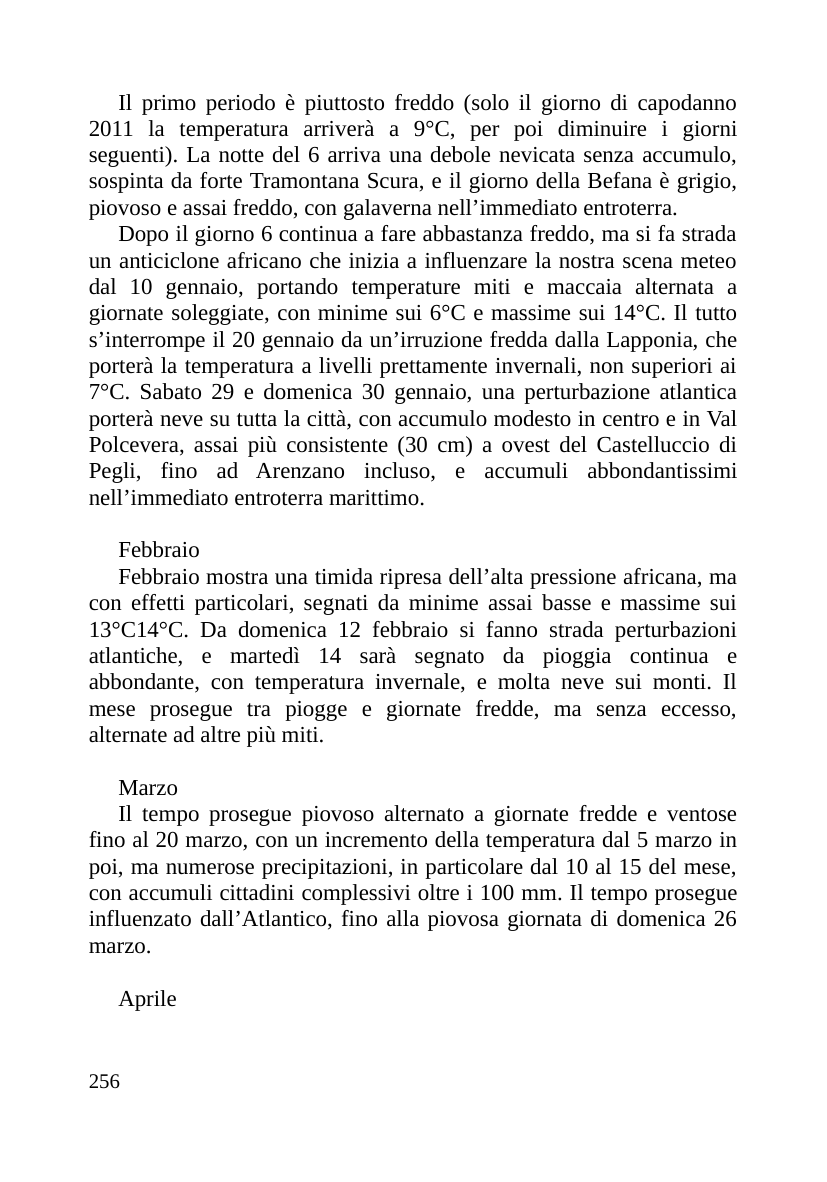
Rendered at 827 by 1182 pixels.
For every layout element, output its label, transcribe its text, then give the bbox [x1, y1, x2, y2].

text Il tempo prosegue piovoso alternato a giornate fredde e ventose fino al 20 marzo, con un incremento della temperatura dal 5 marzo in poi, ma numerose precipitazioni, in particolare dal 10 al 15 del mese, con accumuli cittadini complessivi oltre i 100 mm. Il tempo prosegue influenzato dall’Atlantico, fino alla piovosa giornata di domenica 26 marzo. [88, 800, 738, 958]
text Dopo il giorno 6 continua a fare abbastanza freddo, ma si fa strada un anticiclone africano che inizia a influenzare la nostra scena meteo dal 10 gennaio, portando temperature miti e maccaia alternata a giornate soleggiate, con minime sui 6°C e massime sui 14°C. Il tutto s’interrompe il 20 gennaio da un’irruzione fredda dalla Lapponia, che porterà la temperatura a livelli prettamente invernali, non superiori ai 7°C. Sabato 29 e domenica 30 gennaio, una perturbazione atlantica porterà neve su tutta la città, con accumulo modesto in centro e in Val Polcevera, assai più consistente (30 cm) a ovest del Castelluccio di Pegli, fino ad Arenzano incluso, e accumuli abbondantissimi nell’immediato entroterra marittimo. [88, 220, 738, 510]
text Il primo periodo è piuttosto freddo (solo il giorno di capodanno 2011 la temperatura arriverà a 9°C, per poi diminuire i giorni seguenti). La notte del 6 arriva una debole nevicata senza accumulo, sospinta da forte Tramontana Scura, e il giorno della Befana è grigio, piovoso e assai freddo, con galaverna nell’immediato entroterra. [88, 88, 738, 220]
text Febbraio mostra una timida ripresa dell’alta pressione africana, ma con effetti particolari, segnati da minime assai basse e massime sui 13°C14°C. Da domenica 12 febbraio si fanno strada perturbazioni atlantiche, e martedì 14 sarà segnato da pioggia continua e abbondante, con temperatura invernale, e molta neve sui monti. Il mese prosegue tra piogge e giornate fredde, ma senza eccesso, alternate ad altre più miti. [88, 563, 738, 747]
text Aprile [88, 984, 738, 1011]
text Febbraio [88, 537, 738, 563]
text Marzo [88, 774, 738, 800]
